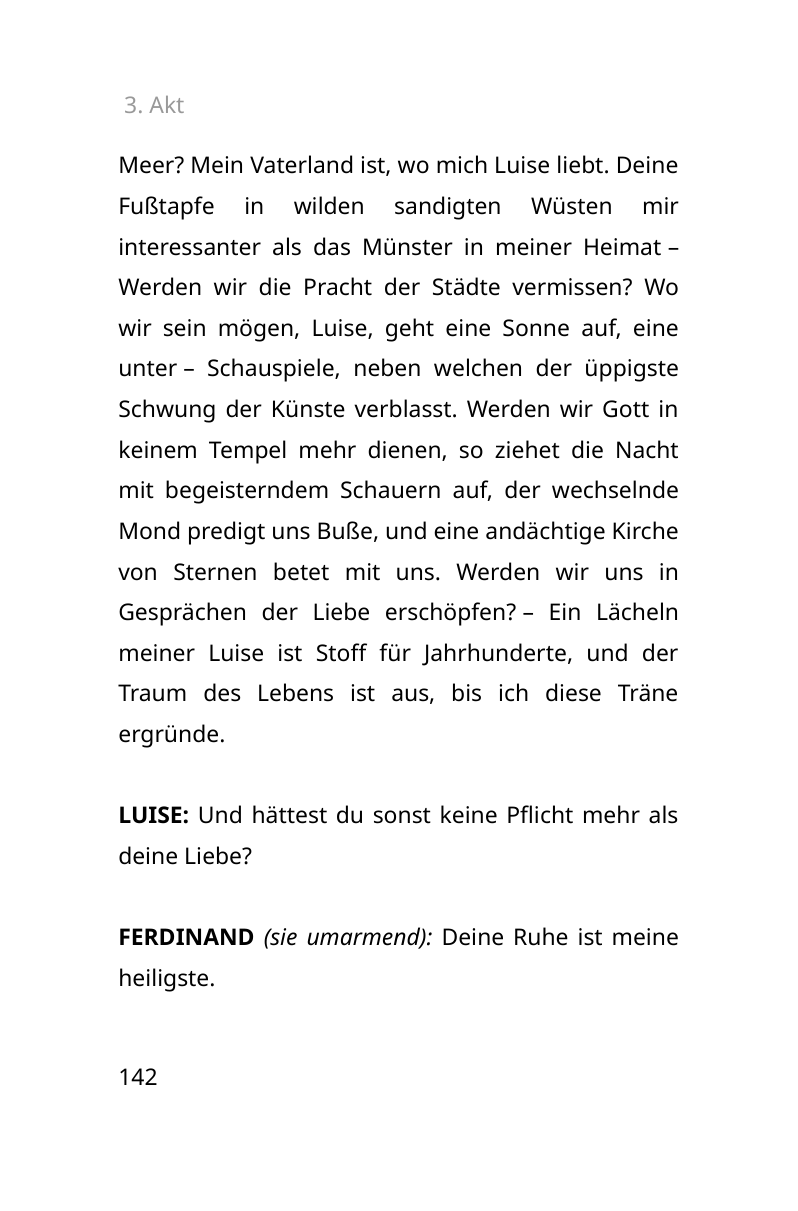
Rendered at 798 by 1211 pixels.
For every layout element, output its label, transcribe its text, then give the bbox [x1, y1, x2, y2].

text FERDINAND (sie umarmend): Deine Ruhe ist meine heiligste. [118, 892, 679, 993]
text Meer? Mein Vaterland ist, wo mich Luise liebt. Deine Fußtapfe in wilden sandigten Wüsten mir interessanter als das Münster in meiner Heimat – Werden wir die Pracht der Städte vermissen? Wo wir sein mögen, Luise, geht eine Sonne auf, eine unter – Schauspiele, neben welchen der üppigste Schwung der Künste verblasst. Werden wir Gott in keinem Tempel mehr dienen, so ziehet die Nacht mit begeisterndem Schauern auf, der wechselnde Mond predigt uns Buße, und eine andächtige Kirche von Sternen betet mit uns. Werden wir uns in Gesprächen der Liebe erschöpfen? – Ein Lächeln meiner Luise ist Stoff für Jahrhunderte, und der Traum des Lebens ist aus, bis ich diese Träne ergründe. [118, 149, 679, 749]
text LUISE: Und hättest du sonst keine Pflicht mehr als deine Liebe? [118, 770, 679, 871]
